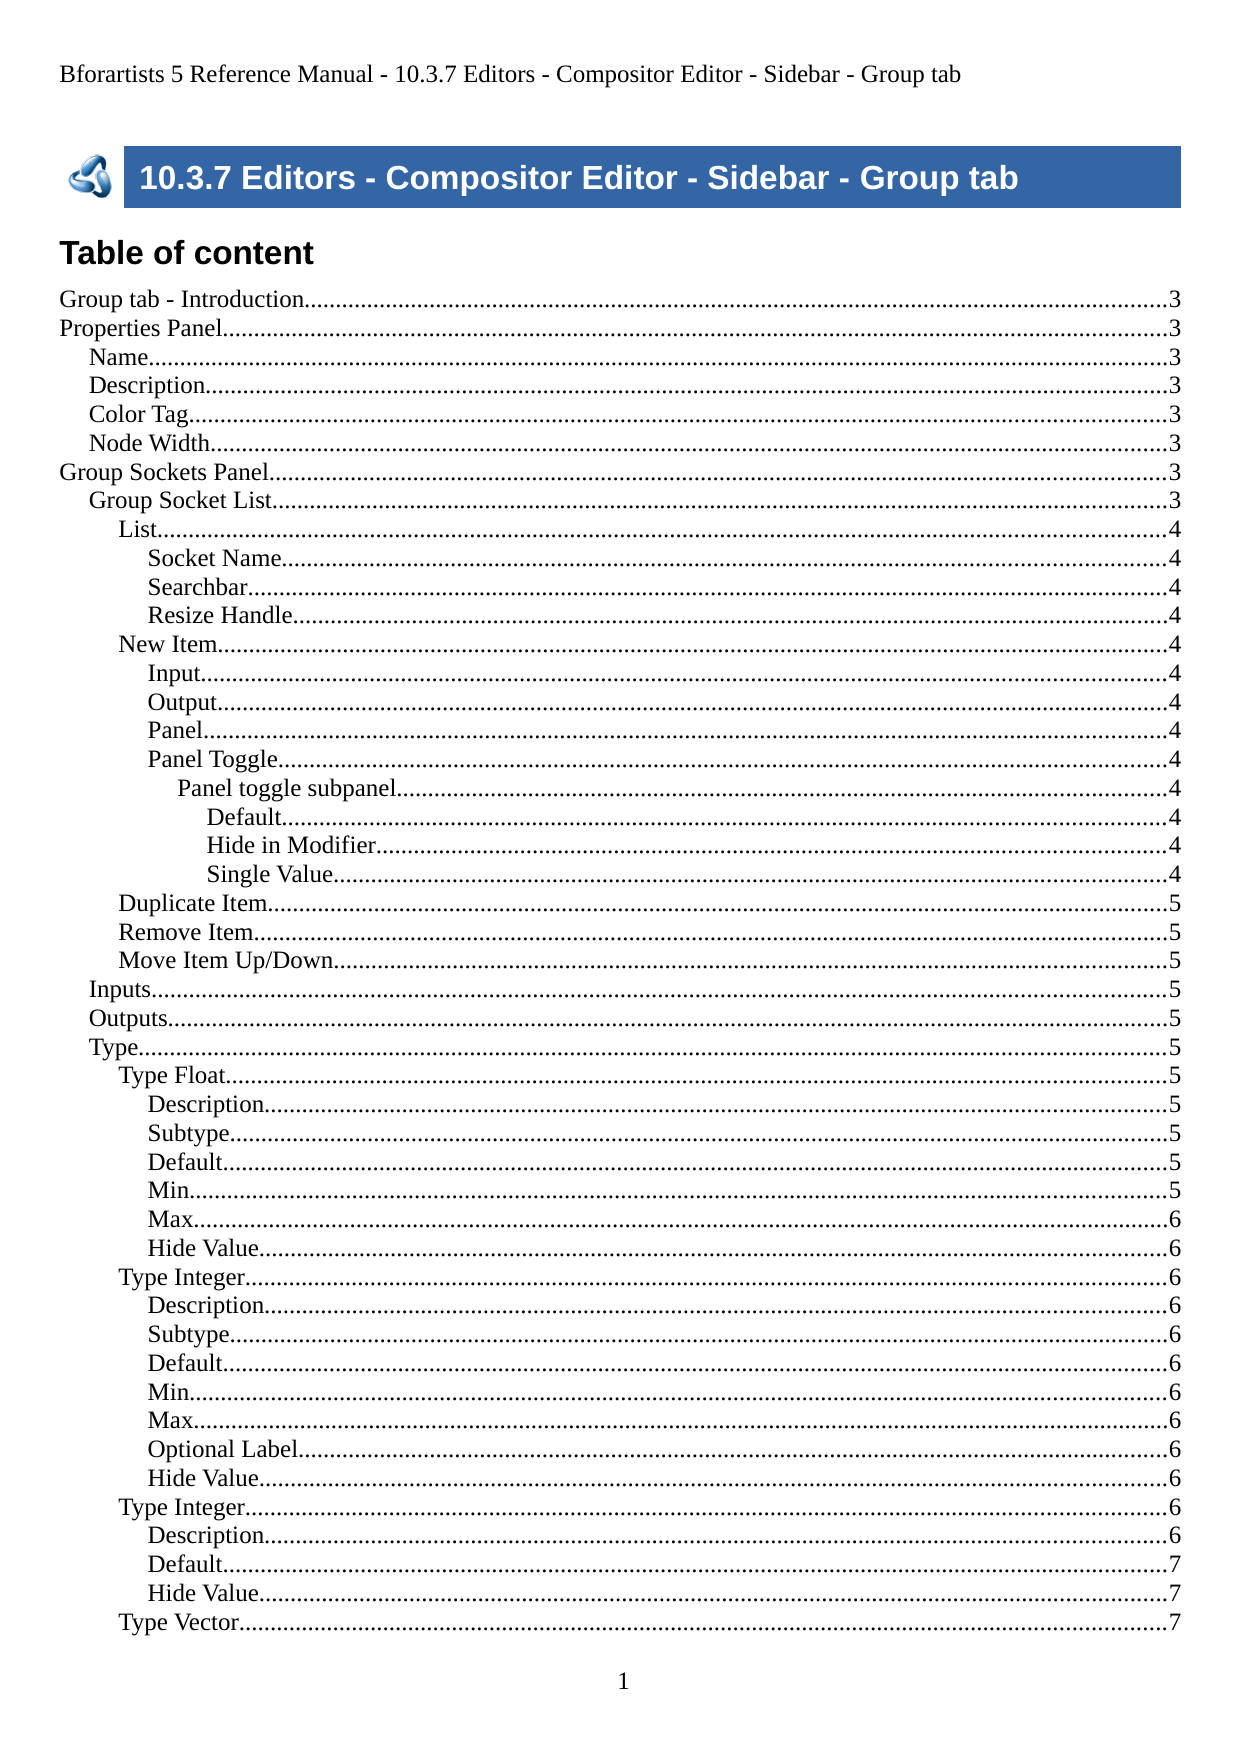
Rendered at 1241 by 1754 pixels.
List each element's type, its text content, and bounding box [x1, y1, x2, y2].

table_header [59, 146, 124, 208]
text Max 6 [147, 1405, 1181, 1434]
subtitle Table of content [59, 233, 1181, 272]
text Description 6 [147, 1520, 1181, 1549]
text Input 4 [147, 658, 1181, 687]
text Hide in Modifier 4 [206, 830, 1181, 859]
text Searchbar 4 [147, 572, 1181, 600]
text Hide Value 6 [147, 1233, 1181, 1262]
text Max 6 [147, 1204, 1181, 1233]
text Socket Name 4 [147, 543, 1181, 572]
text Default 6 [147, 1348, 1181, 1377]
text Panel 4 [147, 715, 1181, 744]
text Color Tag 3 [88, 399, 1181, 428]
text Remove Item 5 [118, 917, 1181, 945]
text Type Integer 6 [118, 1492, 1181, 1520]
text Type Integer 6 [118, 1262, 1181, 1290]
text Outputs 5 [88, 1003, 1181, 1032]
text Default 5 [147, 1147, 1181, 1175]
text Single Value 4 [206, 859, 1181, 888]
text Optional Label 6 [147, 1434, 1181, 1463]
text Type Vector 7 [118, 1607, 1181, 1635]
text Min 5 [147, 1175, 1181, 1204]
text Move Item Up/Down 5 [118, 945, 1181, 974]
text Hide Value 7 [147, 1578, 1181, 1607]
text Subtype 6 [147, 1319, 1181, 1348]
text Node Width 3 [88, 428, 1181, 457]
text Default 4 [206, 802, 1181, 830]
text Duplicate Item 5 [118, 888, 1181, 917]
text Description 6 [147, 1290, 1181, 1319]
picture [65, 152, 114, 201]
text New Item 4 [118, 629, 1181, 658]
text Panel Toggle 4 [147, 744, 1181, 773]
text Description 3 [88, 370, 1181, 399]
text Properties Panel 3 [59, 313, 1181, 342]
text Group Socket List 3 [88, 485, 1181, 514]
text Type Float 5 [118, 1060, 1181, 1089]
table_header 10.3.7 Editors - Compositor Editor - Sidebar - Group tab [124, 146, 1181, 208]
text Group tab - Introduction 3 [59, 284, 1181, 313]
text Type 5 [88, 1032, 1181, 1060]
text Hide Value 6 [147, 1463, 1181, 1492]
text Group Sockets Panel 3 [59, 457, 1181, 485]
text Panel toggle subpanel 4 [177, 773, 1181, 802]
text Min 6 [147, 1377, 1181, 1405]
text List 4 [118, 514, 1181, 543]
text Output 4 [147, 687, 1181, 715]
text Name 3 [88, 342, 1181, 370]
text Inputs 5 [88, 974, 1181, 1003]
text Default 7 [147, 1549, 1181, 1578]
text Resize Handle 4 [147, 600, 1181, 629]
text Subtype 5 [147, 1118, 1181, 1147]
text Description 5 [147, 1089, 1181, 1118]
